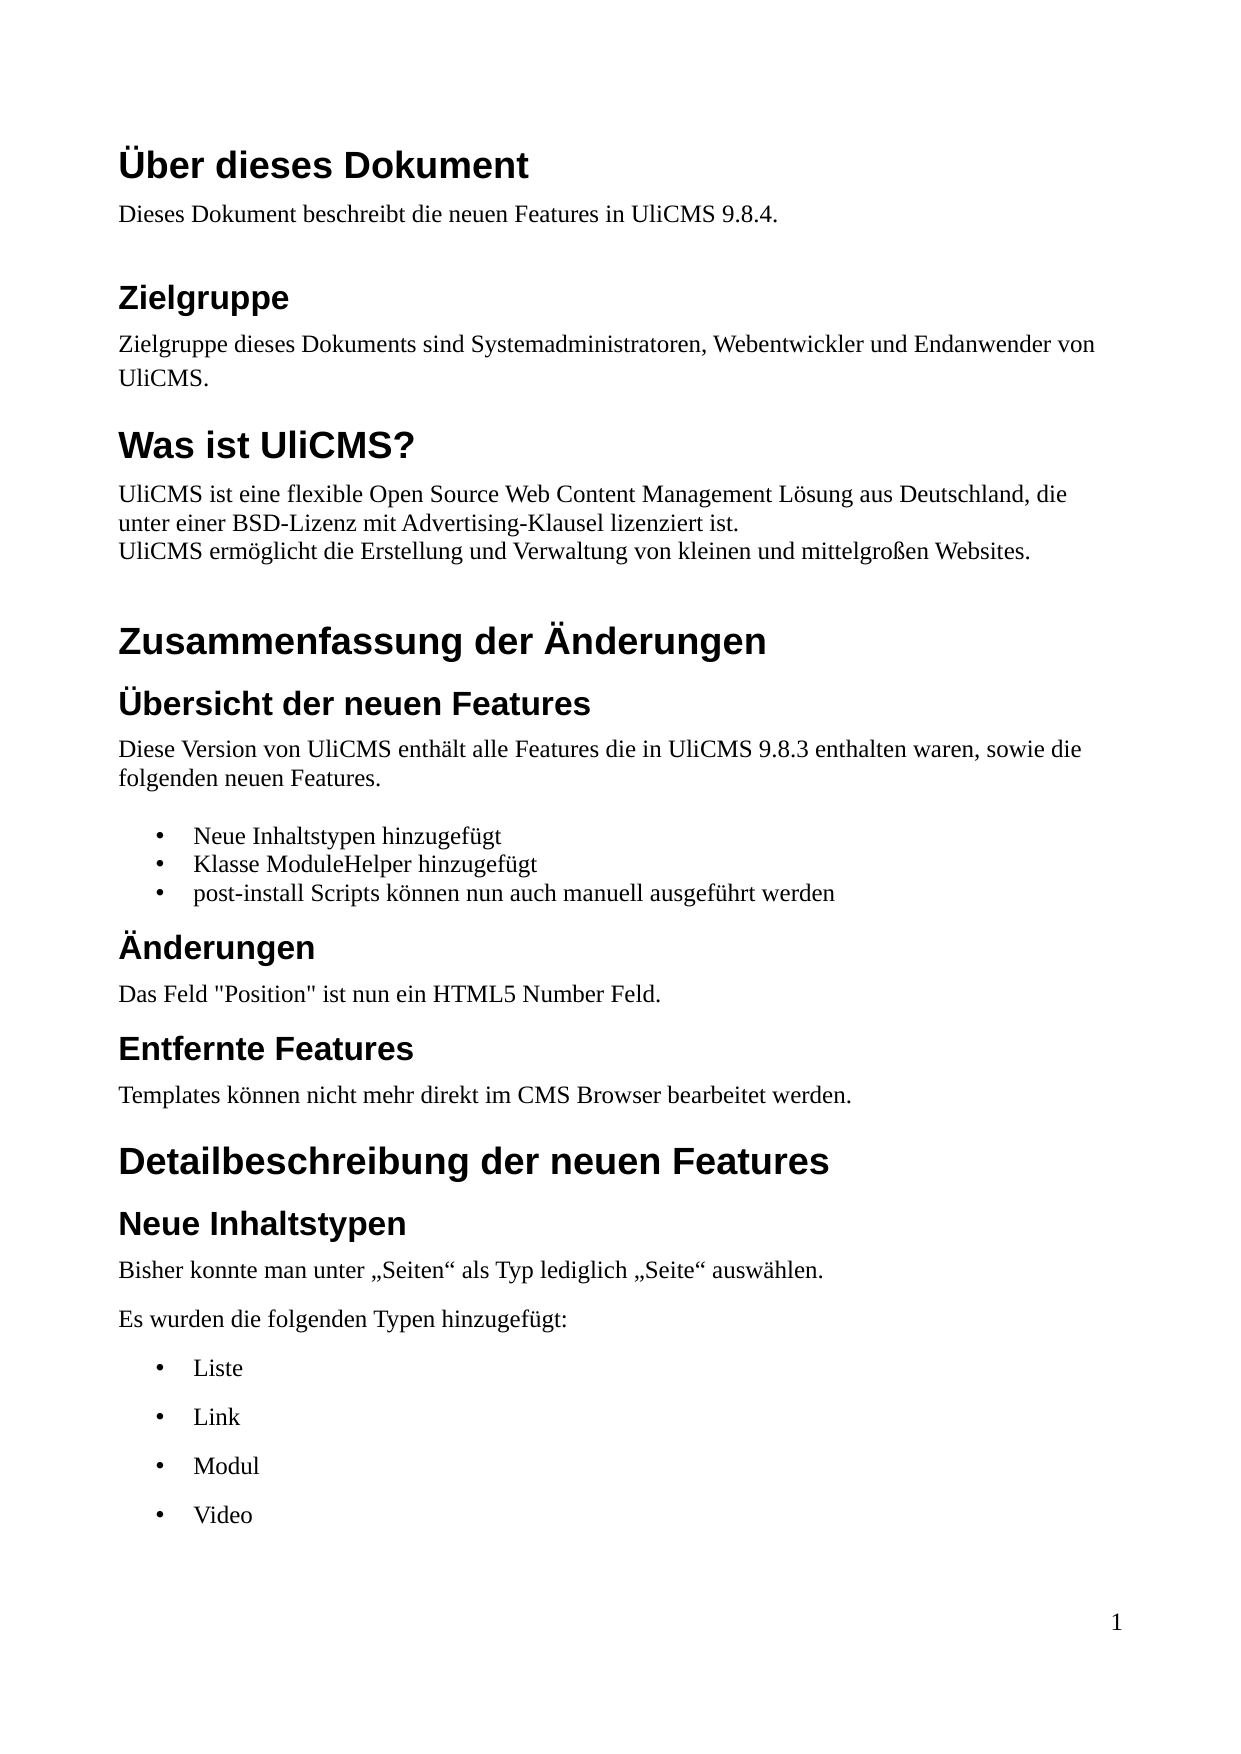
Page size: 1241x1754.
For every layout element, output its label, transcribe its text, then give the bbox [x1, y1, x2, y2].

text UliCMS ist eine flexible Open Source Web Content Management Lösung aus Deutschland, die unter einer BSD-Lizenz mit Advertising-Klausel lizenziert ist. [118, 479, 1123, 536]
list Klasse ModuleHelper hinzugefügt [156, 849, 1123, 878]
subtitle Änderungen [118, 928, 1123, 966]
list post-install Scripts können nun auch manuell ausgeführt werden [156, 878, 1123, 907]
subtitle Übersicht der neuen Features [118, 683, 1123, 722]
subtitle Zusammenfassung der Änderungen [118, 619, 1123, 662]
text Bisher konnte man unter „Seiten“ als Typ lediglich „Seite“ auswählen. [118, 1255, 1123, 1283]
list Video [156, 1500, 1123, 1529]
text Das Feld "Position" ist nun ein HTML5 Number Feld. [118, 979, 1123, 1008]
text UliCMS ermöglicht die Erstellung und Verwaltung von kleinen und mittelgroßen Websites. [118, 536, 1123, 565]
text Zielgruppe dieses Dokuments sind Systemadministratoren, Webentwickler und Endanwender von UliCMS. [118, 329, 1123, 392]
text Templates können nicht mehr direkt im CMS Browser bearbeitet werden. [118, 1080, 1123, 1108]
subtitle Entfernte Features [118, 1028, 1123, 1067]
subtitle Was ist UliCMS? [118, 423, 1123, 466]
subtitle Über dieses Dokument [118, 143, 1123, 187]
text Es wurden die folgenden Typen hinzugefügt: [118, 1304, 1123, 1333]
text Diese Version von UliCMS enthält alle Features die in UliCMS 9.8.3 enthalten waren, sowie die folgenden neuen Features. [118, 734, 1123, 792]
list Liste [156, 1353, 1123, 1382]
list Neue Inhaltstypen hinzugefügt [156, 821, 1123, 849]
subtitle Zielgruppe [118, 278, 1123, 316]
list Link [156, 1402, 1123, 1431]
text Dieses Dokument beschreibt die neuen Features in UliCMS 9.8.4. [118, 199, 1123, 228]
list Modul [156, 1451, 1123, 1480]
subtitle Detailbeschreibung der neuen Features [118, 1139, 1123, 1183]
subtitle Neue Inhaltstypen [118, 1204, 1123, 1242]
